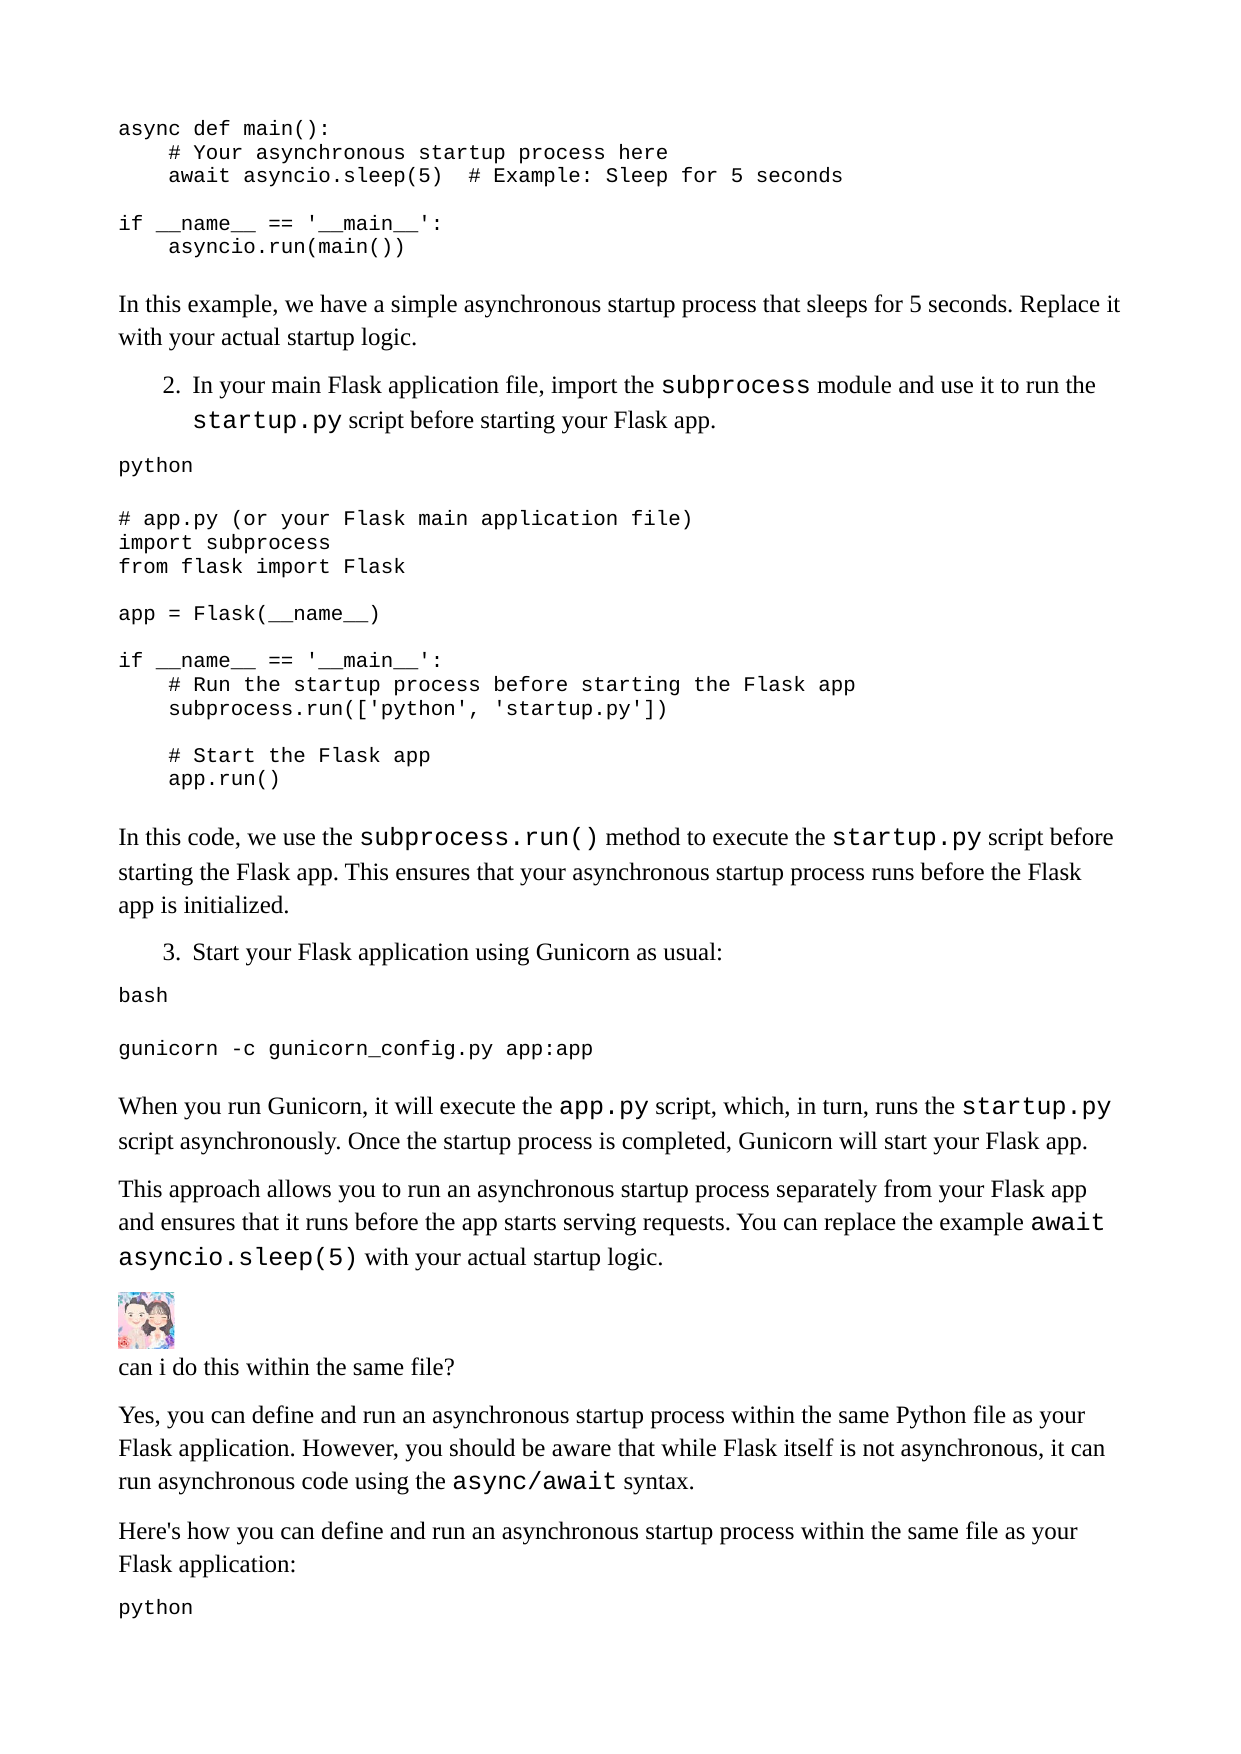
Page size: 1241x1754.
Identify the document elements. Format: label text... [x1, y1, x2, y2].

text await asyncio.sleep(5) # Example: Sleep for 5 seconds [118, 165, 1122, 189]
text async def main(): [118, 118, 1122, 142]
text # Run the startup process before starting the Flask app [118, 674, 1122, 697]
text can i do this within the same file? [118, 1352, 1122, 1381]
text app = Flask(__name__) [118, 603, 1122, 627]
text from flask import Flask [118, 556, 1122, 579]
text python [118, 1597, 1122, 1620]
text gunicorn -c gunicorn_config.py app:app [118, 1038, 1122, 1062]
text # Your asynchronous startup process here [118, 142, 1122, 165]
text asyncio.run(main()) [118, 236, 1122, 260]
text python [118, 455, 1122, 479]
text import subprocess [118, 532, 1122, 556]
text subprocess.run(['python', 'startup.py']) [118, 697, 1122, 721]
text # Start the Flask app [118, 745, 1122, 768]
list In your main Flask application file, import the subprocess module and use it to run the startup.py script before starting your Flask app. [162, 370, 1122, 436]
text Here's how you can define and run an asynchronous startup process within the same file as your Flask application: [118, 1516, 1122, 1578]
text # app.py (or your Flask main application file) [118, 508, 1122, 532]
text if __name__ == '__main__': [118, 650, 1122, 674]
text In this example, we have a simple asynchronous startup process that sleeps for 5 seconds. Replace it with your actual startup logic. [118, 289, 1122, 351]
text When you run Gunicorn, it will execute the app.py script, which, in turn, runs the startup.py script asynchronously. Once the startup process is completed, Gunicorn will start your Flask app. [118, 1091, 1122, 1155]
text Yes, you can define and run an asynchronous startup process within the same Python file as your Flask application. However, you should be aware that while Flask itself is not asynchronous, it can run asynchronous code using the async/await syntax. [118, 1400, 1122, 1497]
text bash [118, 985, 1122, 1008]
text app.run() [118, 768, 1122, 792]
text if __name__ == '__main__': [118, 213, 1122, 236]
text In this code, we use the subprocess.run() method to execute the startup.py script before starting the Flask app. This ensures that your asynchronous startup process runs before the Flask app is initialized. [118, 822, 1122, 918]
picture [118, 1292, 175, 1349]
text This approach allows you to run an asynchronous startup process separately from your Flask app and ensures that it runs before the app starts serving requests. You can replace the example await asyncio.sleep(5) with your actual startup logic. [118, 1174, 1122, 1273]
list Start your Flask application using Gunicorn as usual: [162, 937, 1122, 966]
